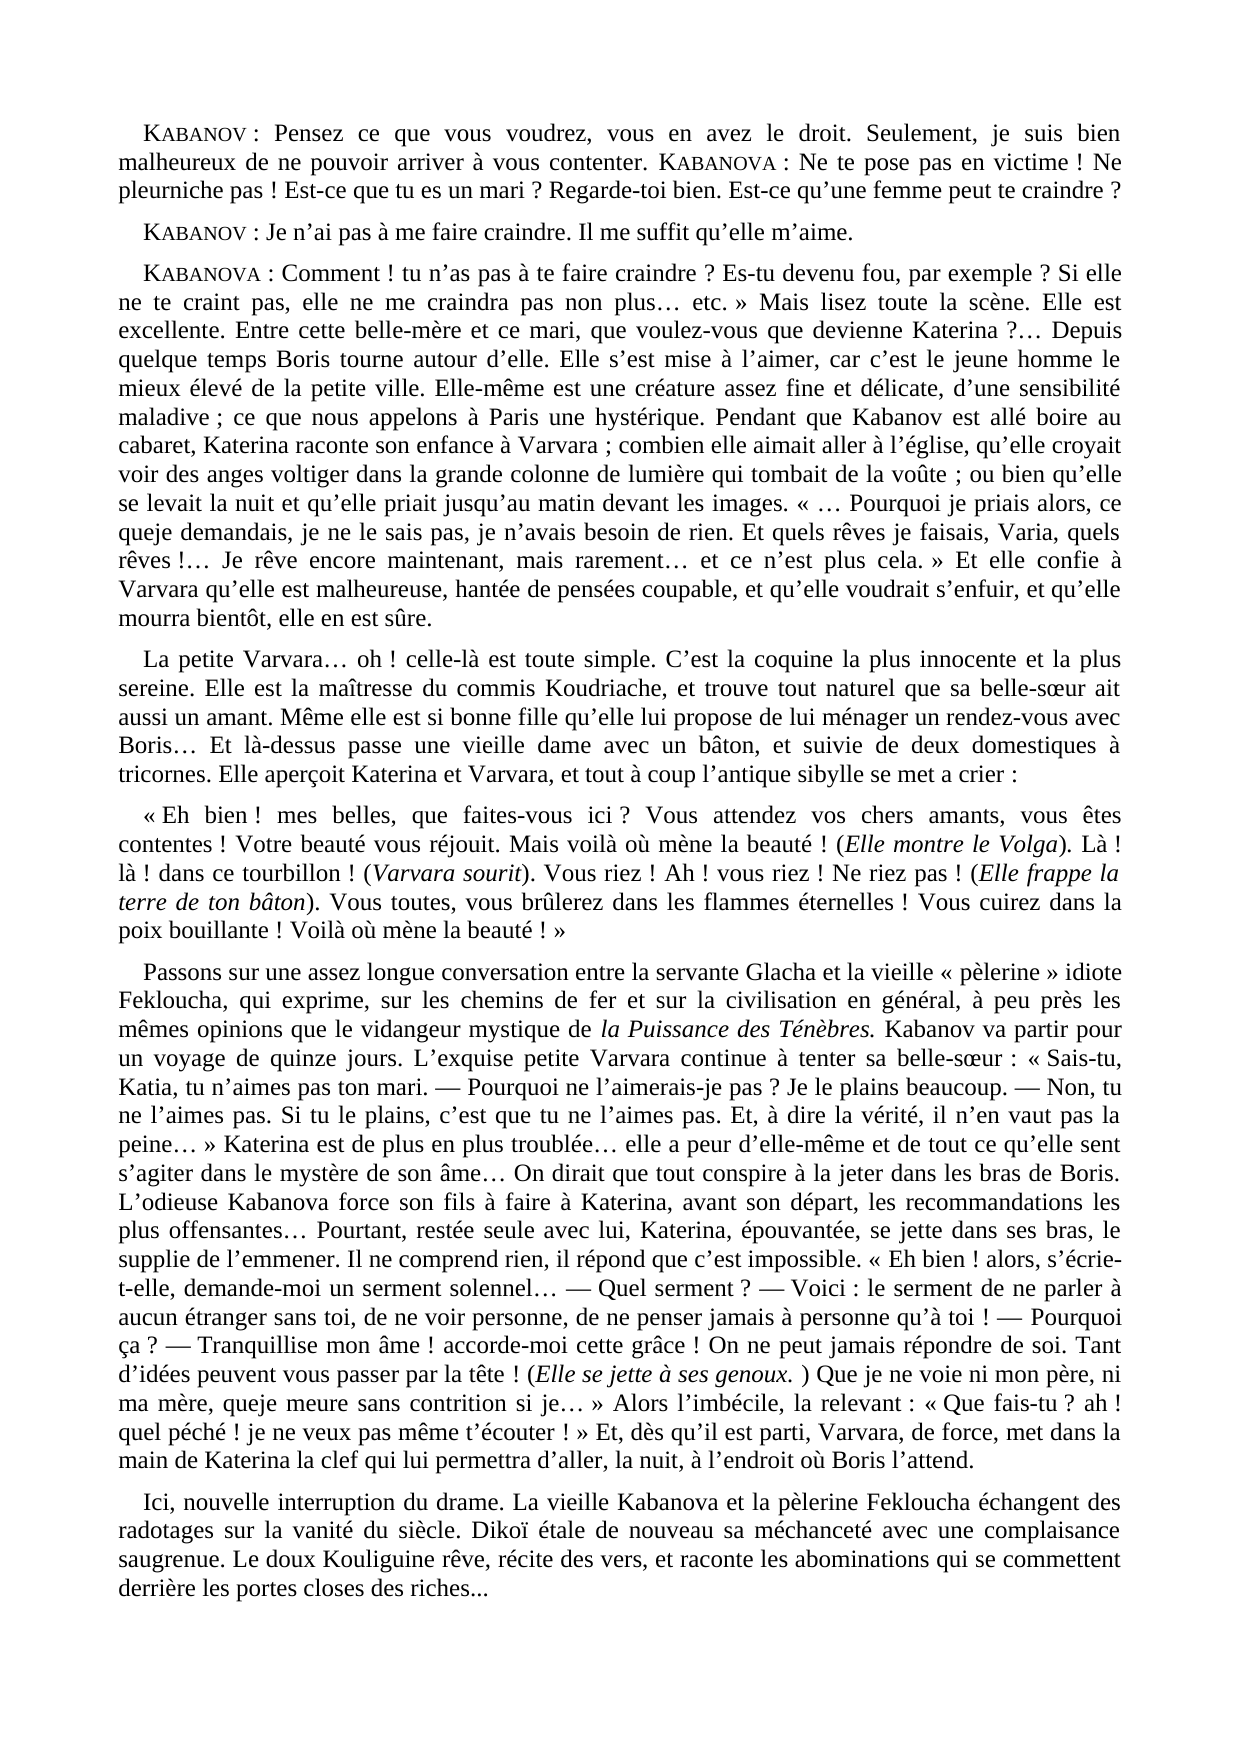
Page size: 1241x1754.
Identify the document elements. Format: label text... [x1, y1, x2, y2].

text Ici, nouvelle interruption du drame. La vieille Kabanova et la pèlerine Fekloucha échangent des radotages sur la vanité du siècle. Dikoï étale de nouveau sa méchanceté avec une complaisance saugrenue. Le doux Kouliguine rêve, récite des vers, et raconte les abominations qui se commettent derrière les portes closes des riches... [118, 1487, 1122, 1602]
text Kabanova : Comment ! tu n’as pas à te faire craindre ? Es-tu devenu fou, par exemple ? Si elle ne te craint pas, elle ne me craindra pas non plus… etc. » Mais lisez toute la scène. Elle est excellente. Entre cette belle-mère et ce mari, que voulez-vous que devienne Katerina ?… Depuis quelque temps Boris tourne autour d’elle. Elle s’est mise à l’aimer, car c’est le jeune homme le mieux élevé de la petite ville. Elle-même est une créature assez fine et délicate, d’une sensibilité maladive ; ce que nous appelons à Paris une hystérique. Pendant que Kabanov est allé boire au cabaret, Katerina raconte son enfance à Varvara ; combien elle aimait aller à l’église, qu’elle croyait voir des anges voltiger dans la grande colonne de lumière qui tombait de la voûte ; ou bien qu’elle se levait la nuit et qu’elle priait jusqu’au matin devant les images. « … Pourquoi je priais alors, ce queje demandais, je ne le sais pas, je n’avais besoin de rien. Et quels rêves je faisais, Varia, quels rêves !… Je rêve encore maintenant, mais rarement… et ce n’est plus cela. » Et elle confie à Varvara qu’elle est malheureuse, hantée de pensées coupable, et qu’elle voudrait s’enfuir, et qu’elle mourra bientôt, elle en est sûre. [118, 258, 1122, 632]
text Passons sur une assez longue conversation entre la servante Glacha et la vieille « pèlerine » idiote Fekloucha, qui exprime, sur les chemins de fer et sur la civilisation en général, à peu près les mêmes opinions que le vidangeur mystique de la Puissance des Ténèbres. Kabanov va partir pour un voyage de quinze jours. L’exquise petite Varvara continue à tenter sa belle-sœur : « Sais-tu, Katia, tu n’aimes pas ton mari. — Pourquoi ne l’aimerais-je pas ? Je le plains beaucoup. — Non, tu ne l’aimes pas. Si tu le plains, c’est que tu ne l’aimes pas. Et, à dire la vérité, il n’en vaut pas la peine… » Katerina est de plus en plus troublée… elle a peur d’elle-même et de tout ce qu’elle sent s’agiter dans le mystère de son âme… On dirait que tout conspire à la jeter dans les bras de Boris. L’odieuse Kabanova force son fils à faire à Katerina, avant son départ, les recommandations les plus offensantes… Pourtant, restée seule avec lui, Katerina, épouvantée, se jette dans ses bras, le supplie de l’emmener. Il ne comprend rien, il répond que c’est impossible. « Eh bien ! alors, s’écrie-t-elle, demande-moi un serment solennel… — Quel serment ? — Voici : le serment de ne parler à aucun étranger sans toi, de ne voir personne, de ne penser jamais à personne qu’à toi ! — Pourquoi ça ? — Tranquillise mon âme ! accorde-moi cette grâce ! On ne peut jamais répondre de soi. Tant d’idées peuvent vous passer par la tête ! (Elle se jette à ses genoux. ) Que je ne voie ni mon père, ni ma mère, queje meure sans contrition si je… » Alors l’imbécile, la relevant : « Que fais-tu ? ah ! quel péché ! je ne veux pas même t’écouter ! » Et, dès qu’il est parti, Varvara, de force, met dans la main de Katerina la clef qui lui permettra d’aller, la nuit, à l’endroit où Boris l’attend. [118, 957, 1122, 1474]
text La petite Varvara… oh ! celle-là est toute simple. C’est la coquine la plus innocente et la plus sereine. Elle est la maîtresse du commis Koudriache, et trouve tout naturel que sa belle-sœur ait aussi un amant. Même elle est si bonne fille qu’elle lui propose de lui ménager un rendez-vous avec Boris… Et là-dessus passe une vieille dame avec un bâton, et suivie de deux domestiques à tricornes. Elle aperçoit Katerina et Varvara, et tout à coup l’antique sibylle se met a crier : [118, 644, 1122, 788]
text Kabanov : Pensez ce que vous voudrez, vous en avez le droit. Seulement, je suis bien malheureux de ne pouvoir arriver à vous contenter. Kabanova : Ne te pose pas en victime ! Ne pleurniche pas ! Est-ce que tu es un mari ? Regarde-toi bien. Est-ce qu’une femme peut te craindre ? [118, 118, 1122, 204]
text « Eh bien ! mes belles, que faites-vous ici ? Vous attendez vos chers amants, vous êtes contentes ! Votre beauté vous réjouit. Mais voilà où mène la beauté ! (Elle montre le Volga). Là ! là ! dans ce tourbillon ! (Varvara sourit). Vous riez ! Ah ! vous riez ! Ne riez pas ! (Elle frappe la terre de ton bâton). Vous toutes, vous brûlerez dans les flammes éternelles ! Vous cuirez dans la poix bouillante ! Voilà où mène la beauté ! » [118, 801, 1122, 944]
text Kabanov : Je n’ai pas à me faire craindre. Il me suffit qu’elle m’aime. [118, 217, 1122, 246]
